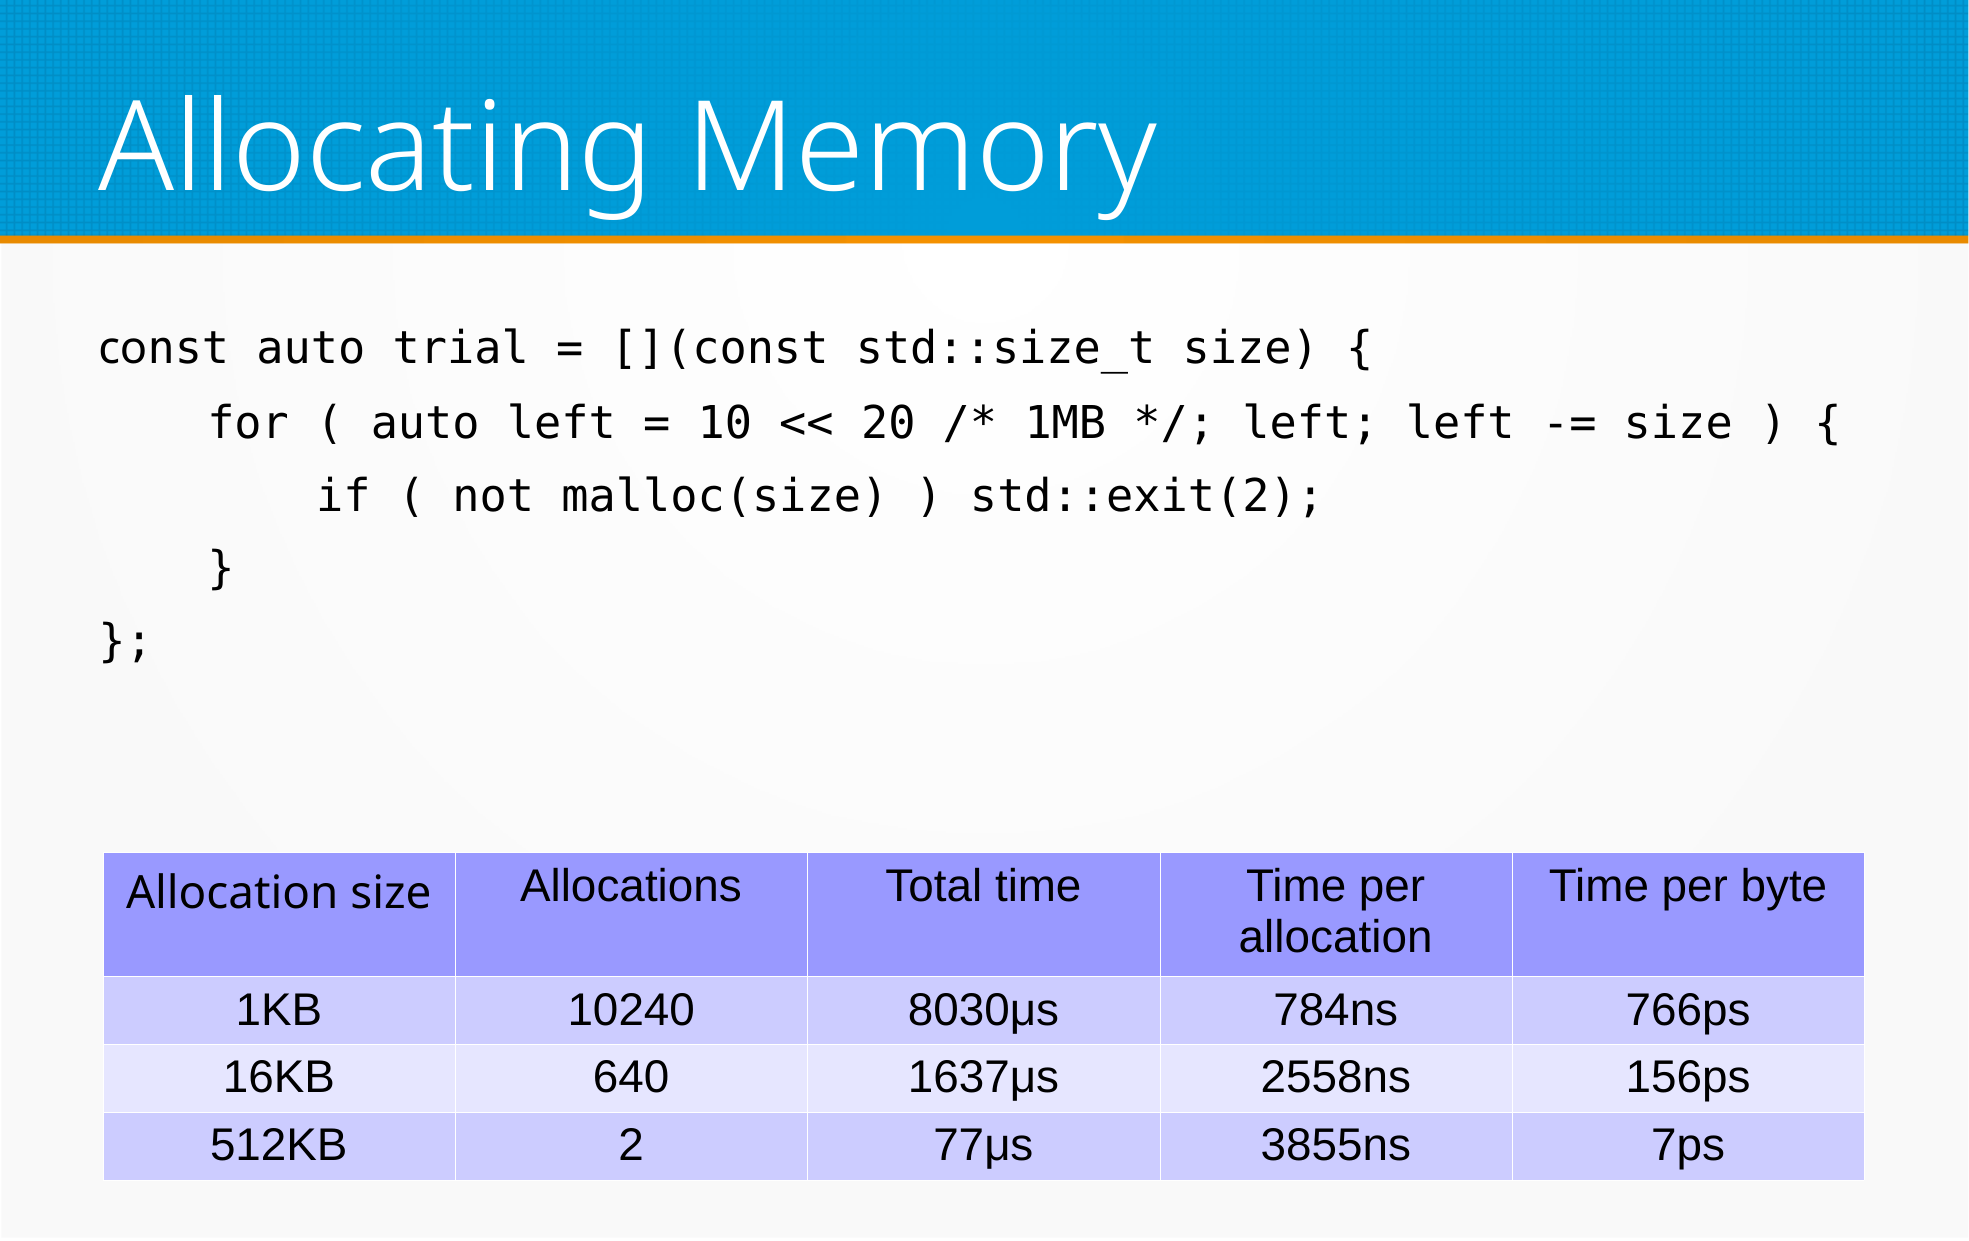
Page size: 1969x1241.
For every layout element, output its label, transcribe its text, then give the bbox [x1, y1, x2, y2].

table_header Allocations [456, 853, 807, 976]
table_header Time per allocation [1161, 853, 1512, 976]
table_cell 512KB [104, 1113, 455, 1180]
table_cell 1KB [104, 977, 455, 1044]
table_cell 640 [456, 1045, 807, 1112]
table_header Total time [808, 853, 1160, 976]
table_cell 16KB [104, 1045, 455, 1112]
table_cell 3855ns [1161, 1113, 1512, 1180]
table_header Allocation size [104, 853, 455, 976]
table_cell 156ps [1513, 1045, 1864, 1112]
table_cell 8030μs [808, 977, 1160, 1044]
table_cell 2558ns [1161, 1045, 1512, 1112]
table_cell 7ps [1513, 1113, 1864, 1180]
table_cell 10240 [456, 977, 807, 1044]
table_cell 1637μs [808, 1045, 1160, 1112]
table_cell 77μs [808, 1113, 1160, 1180]
table_header Time per byte [1513, 853, 1864, 976]
title Allocating Memory [98, 19, 1870, 227]
list const auto trial = [](const std::size_t size) { for ( auto left = 10 << 20 /* 1MB */; left; left -= size ) { if ( not malloc(size) ) std::exit(2); } }; [98, 315, 1861, 680]
table_cell 784ns [1161, 977, 1512, 1044]
table_cell 766ps [1513, 977, 1864, 1044]
table_cell 2 [456, 1113, 807, 1180]
picture [0, 236, 1969, 1241]
